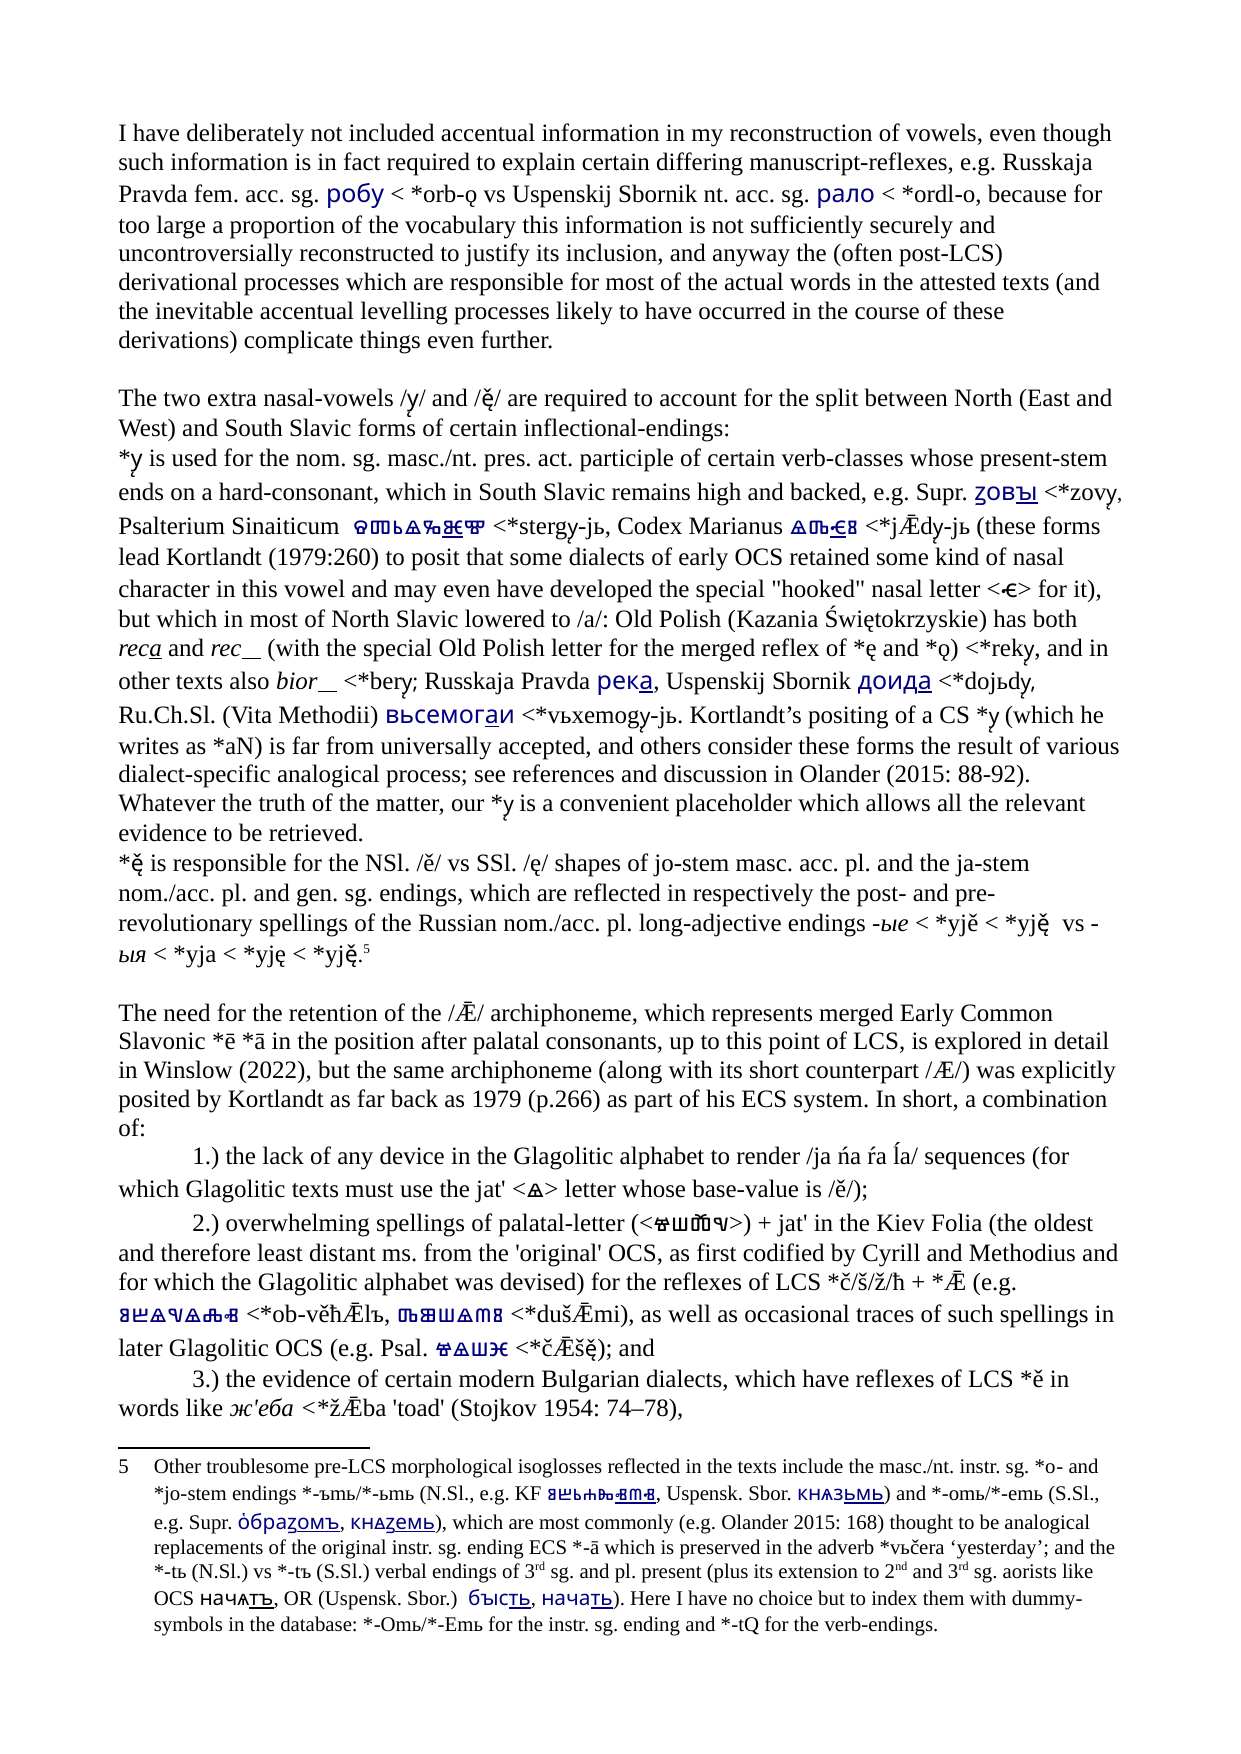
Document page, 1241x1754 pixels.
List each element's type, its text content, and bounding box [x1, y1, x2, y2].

text *y̨ is used for the nom. sg. masc./nt. pres. act. participle of certain verb-classes whose present-stem ends on a hard-consonant, which in South Slavic remains high and backed, e.g. Supr. ꙁовꙑ <*zovy̨, Psalterium Sinaiticum ⱄⱅⱃⱑⰳⱘⰺ <*stergy̨‑jь, Codex Marianus ⱑⰴⱕⰻ <*jǢdy̨‑jь (these forms lead Kortlandt (1979:260) to posit that some dialects of early OCS retained some kind of nasal character in this vowel and may even have developed the special "hooked" nasal letter <ⱕ> for it), but which in most of North Slavic lowered to /a/: Old Polish (Kazania Świętokrzyskie) has both reca and recꟁ (with the special Old Polish letter for the merged reflex of *ę and *ǫ) <*reky̨, and in other texts also biorꟁ <*bery̨; Russkaja Pravda река, Uspenskij Sbornik доида <*dojьdy̨, Ru.Ch.Sl. (Vita Methodii) вьсемогаи <*vьxemogy̨‑jь. Kortlandt’s positing of a CS *y̨ (which he writes as *aN) is far from universally accepted, and others consider these forms the result of various dialect-specific analogical process; see references and discussion in Olander (2015: 88-92). Whatever the truth of the matter, our *y̨ is a convenient placeholder which allows all the relevant evidence to be retrieved. [118, 442, 1122, 846]
text *ę̌ is responsible for the NSl. /ě/ vs SSl. /ę/ shapes of jo-stem masc. acc. pl. and the ja-stem nom./acc. pl. and gen. sg. endings, which are reflected in respectively the post- and pre-revolutionary spellings of the Russian nom./acc. pl. long-adjective endings -ые < *yjě < *yję̌ vs -ыя < *yja < *yję < *yję̌. [118, 846, 1122, 969]
text Other troublesome pre-LCS morphological isoglosses reflected in the texts include the masc./nt. instr. sg. *o‑ and *jo‑stem endings *‑ъmь/*‑ьmь (N.Sl., e.g. KF ⱁⰱⱃⰰⰸⱏⰿⱐ, Uspensk. Sbor. кнѧзьмь) and *‑omь/*‑emь (S.Sl., e.g. Supr. о҅браꙁомъ, кнꙙꙁемь), which are most commonly (e.g. Olander 2015: 168) thought to be analogical replacements of the original instr. sg. ending ECS *‑ā which is preserved in the adverb *vьčera ‘yesterday’; and the *‑tь (N.Sl.) vs *‑tъ (S.Sl.) verbal endings of 3rd sg. and pl. present (plus its extension to 2nd and 3rd sg. aorists like OCS начѧтъ, OR (Uspensk. Sbor.) бꙑсть, начать). Here I have no choice but to index them with dummy-symbols in the database: *‑Omь/*‑Emь for the instr. sg. ending and *‑tQ for the verb-endings. [118, 1454, 1122, 1636]
text The two extra nasal-vowels /y̨/ and /ę̌/ are required to account for the split between North (East and West) and South Slavic forms of certain inflectional-endings: [118, 382, 1122, 442]
text The need for the retention of the /Ǣ/ archiphoneme, which represents merged Early Common Slavonic *ē *ā in the position after palatal consonants, up to this point of LCS, is explored in detail in Winslow (2022), but the same archiphoneme (along with its short counterpart /Æ/) was explicitly posited by Kortlandt as far back as 1979 (p.266) as part of his ECS system. In short, a combination of: [118, 998, 1122, 1141]
text I have deliberately not included accentual information in my reconstruction of vowels, even though such information is in fact required to explain certain differing manuscript-reflexes, e.g. Russkaja Pravda fem. acc. sg. робу < *orb-ǫ vs Uspenskij Sbornik nt. acc. sg. рало < *ordl-o, because for too large a proportion of the vocabulary this information is not sufficiently securely and uncontroversially reconstructed to justify its inclusion, and anyway the (often post-LCS) derivational processes which are responsible for most of the actual words in the attested texts (and the inevitable accentual levelling processes likely to have occurred in the course of these derivations) complicate things even further. [118, 118, 1122, 353]
text 2.) overwhelming spellings of palatal-letter (<ⱍⱎⰶⱌ>) + jat' in the Kiev Folia (the oldest and therefore least distant ms. from the 'original' OCS, as first codified by Cyrill and Methodius and for which the Glagolitic alphabet was devised) for the reflexes of LCS *č/š/ž/ћ + *Ǣ (e.g. ⱁⰱⱑⱌⱑⰾⱏ <*ob‑věћǢlъ, ⰴⱆⱎⱑⰿⰻ <*dušǢmi), as well as occasional traces of such spellings in later Glagolitic OCS (e.g. Psal. ⱍⱑⱎⱗ <*čǢšę̌); and [118, 1204, 1122, 1364]
text 1.) the lack of any device in the Glagolitic alphabet to render /ja ńa ŕa ĺa/ sequences (for which Glagolitic texts must use the jat' <ⱑ> letter whose base-value is /ě/); [118, 1141, 1122, 1204]
text 3.) the evidence of certain modern Bulgarian dialects, which have reflexes of LCS *ě in words like ж'еба <*žǢba 'toad' (Stojkov 1954: 74–78), [118, 1364, 1122, 1421]
